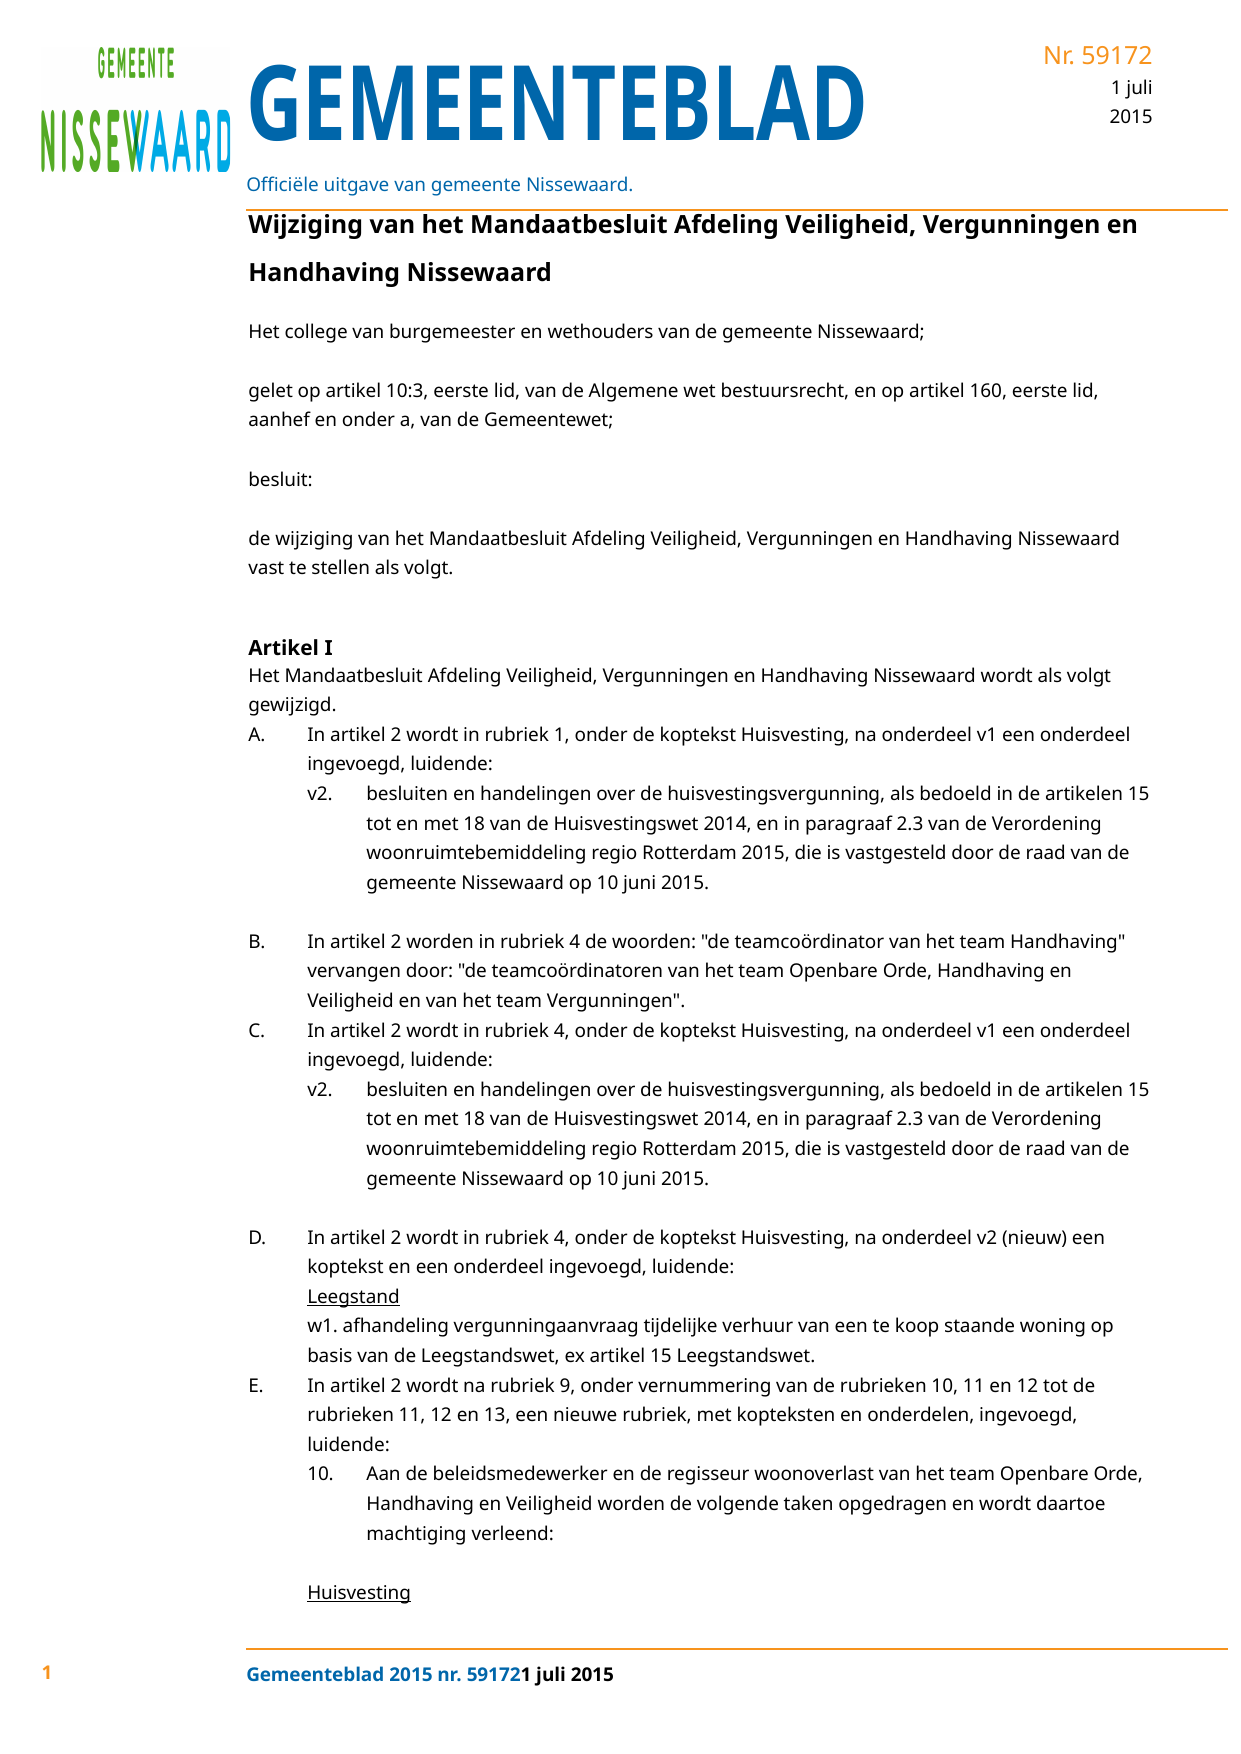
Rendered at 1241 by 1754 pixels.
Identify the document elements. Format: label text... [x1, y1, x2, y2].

list Huisvesting [248, 1579, 1152, 1605]
picture [201, 122, 206, 138]
list In artikel 2 wordt in rubriek 1, onder de koptekst Huisvesting, na onderdeel v1 een onderdeel ingevoegd, luidende: [248, 721, 1152, 776]
text Wijziging van het Mandaatbesluit Afdeling Veiligheid, Vergunningen en Handhaving Nissewaard [248, 211, 1152, 288]
text gelet op artikel 10:3, eerste lid, van de Algemene wet bestuursrecht, en op artikel 160, eerste lid, aanhef en onder a, van de Gemeentewet; [248, 377, 1152, 432]
picture [154, 157, 165, 172]
text Het Mandaatbesluit Afdeling Veiligheid, Vergunningen en Handhaving Nissewaard wordt als volgt gewijzigd. [248, 662, 1152, 717]
list Leegstand [248, 1283, 1152, 1309]
list Aan de beleidsmedewerker en de regisseur woonoverlast van het team Openbare Orde, Handhaving en Veiligheid worden de volgende taken opgedragen en wordt daartoe machtiging verleend: [307, 1461, 1152, 1546]
text besluit: [248, 466, 1152, 492]
picture [200, 151, 206, 172]
list In artikel 2 wordt na rubriek 9, onder vernummering van de rubrieken 10, 11 en 12 tot de rubrieken 11, 12 en 13, een nieuwe rubriek, met kopteksten en onderdelen, ingevoegd, luidende: [248, 1372, 1152, 1457]
list In artikel 2 wordt in rubriek 4, onder de koptekst Huisvesting, na onderdeel v1 een onderdeel ingevoegd, luidende: [248, 1017, 1152, 1072]
list In artikel 2 wordt in rubriek 4, onder de koptekst Huisvesting, na onderdeel v2 (nieuw) een koptekst en een onderdeel ingevoegd, luidende: [248, 1224, 1152, 1279]
text de wijziging van het Mandaatbesluit Afdeling Veiligheid, Vergunningen en Handhaving Nissewaard vast te stellen als volgt. [248, 525, 1152, 580]
text Artikel I [248, 633, 1152, 662]
picture [41, 47, 231, 172]
list besluiten en handelingen over de huisvestingsvergunning, als bedoeld in de artikelen 15 tot en met 18 van de Huisvestingswet 2014, en in paragraaf 2.3 van de Verordening woonruimtebemiddeling regio Rotterdam 2015, die is vastgesteld door de raad van de gemeente Nissewaard op 10 juni 2015. [307, 780, 1152, 895]
list In artikel 2 worden in rubriek 4 de woorden: "de teamcoördinator van het team Handhaving" vervangen door: "de teamcoördinatoren van het team Openbare Orde, Handhaving en Veiligheid en van het team Vergunningen". [248, 928, 1152, 1013]
list besluiten en handelingen over de huisvestingsvergunning, als bedoeld in de artikelen 15 tot en met 18 van de Huisvestingswet 2014, en in paragraaf 2.3 van de Verordening woonruimtebemiddeling regio Rotterdam 2015, die is vastgesteld door de raad van de gemeente Nissewaard op 10 juni 2015. [307, 1076, 1152, 1191]
text Het college van burgemeester en wethouders van de gemeente Nissewaard; [248, 318, 1152, 344]
picture [176, 157, 187, 172]
picture [222, 122, 227, 160]
list w1. afhandeling vergunningaanvraag tijdelijke verhuur van een te koop staande woning op basis van de Leegstandswet, ex artikel 15 Leegstandswet. [248, 1313, 1152, 1368]
